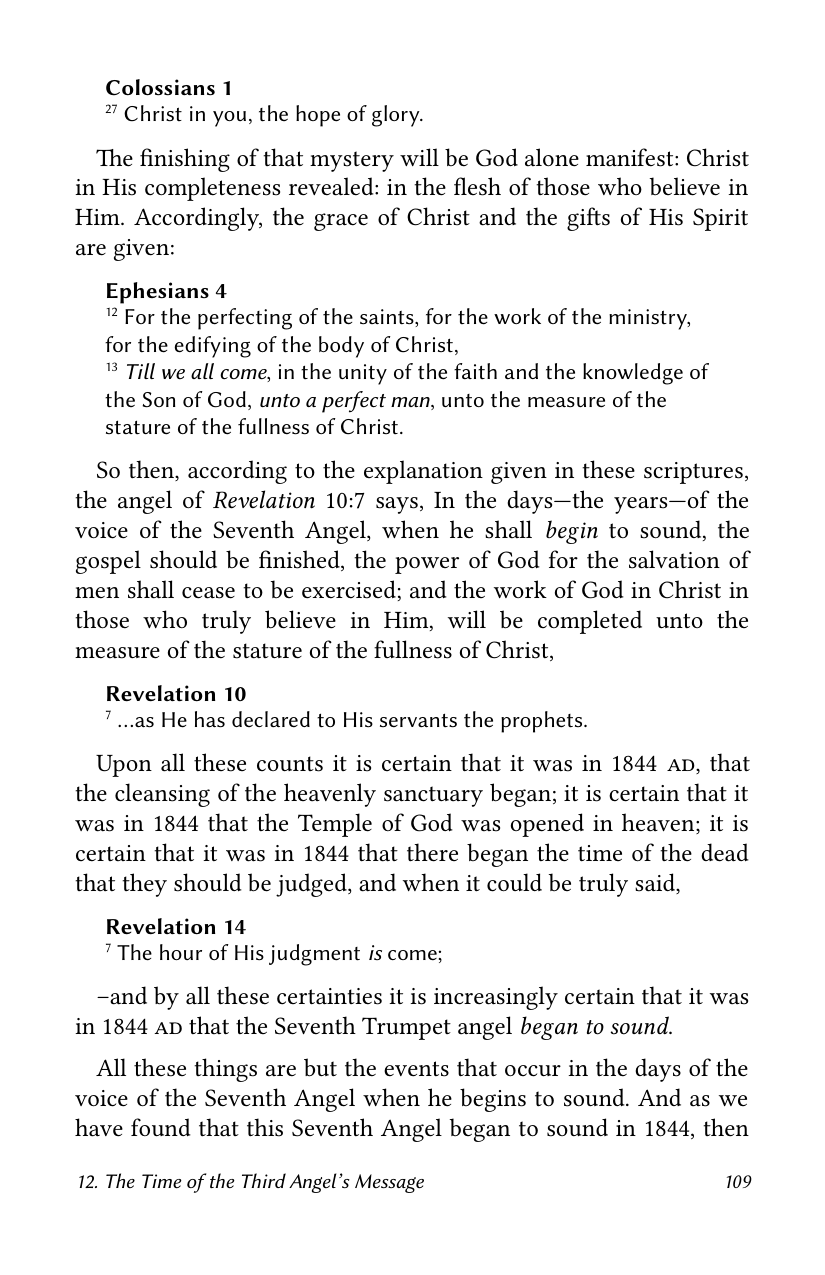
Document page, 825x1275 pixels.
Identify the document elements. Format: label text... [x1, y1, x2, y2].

text 7 The hour of His judgment is come; [105, 940, 720, 966]
text Revelation 10 [105, 681, 750, 707]
text All these things are but the events that occur in the days of the voice of the Seventh Angel when he begins to sound. And as we have found that this Seventh Angel began to sound in 1844, then [75, 1054, 750, 1142]
text 27 Christ in you, the hope of glory. [105, 101, 720, 127]
text Revelation 14 [105, 913, 750, 940]
text Ephesians 4 [105, 278, 750, 304]
text Colossians 1 [105, 75, 750, 101]
text –and by all these certainties it is increasingly certain that it was in 1844 AD that the Seventh Trumpet angel began to sound. [75, 982, 750, 1041]
text Upon all these counts it is certain that it was in 1844 AD, that the cleansing of the heavenly sanctuary began; it is certain that it was in 1844 that the Temple of God was opened in heaven; it is certain that it was in 1844 that there began the time of the dead that they should be judged, and when it could be truly said, [75, 749, 750, 897]
text 13 Till we all come, in the unity of the faith and the knowledge of the Son of God, unto a perfect man, unto the measure of the stature of the fullness of Christ. [105, 359, 720, 440]
text So then, according to the explanation given in these scriptures, the angel of Revelation 10:7 says, In the days—the years—of the voice of the Seventh Angel, when he shall begin to sound, the gospel should be finished, the power of God for the salvation of men shall cease to be exercised; and the work of God in Christ in those who truly believe in Him, will be completed unto the measure of the stature of the fullness of Christ, [75, 456, 750, 664]
text The finishing of that mystery will be God alone manifest: Christ in His completeness revealed: in the flesh of those who believe in Him. Accordingly, the grace of Christ and the gifts of His Spirit are given: [75, 143, 750, 262]
text 7 ...as He has declared to His servants the prophets. [105, 707, 720, 733]
text 12 For the perfecting of the saints, for the work of the ministry, for the edifying of the body of Christ, [105, 304, 720, 358]
